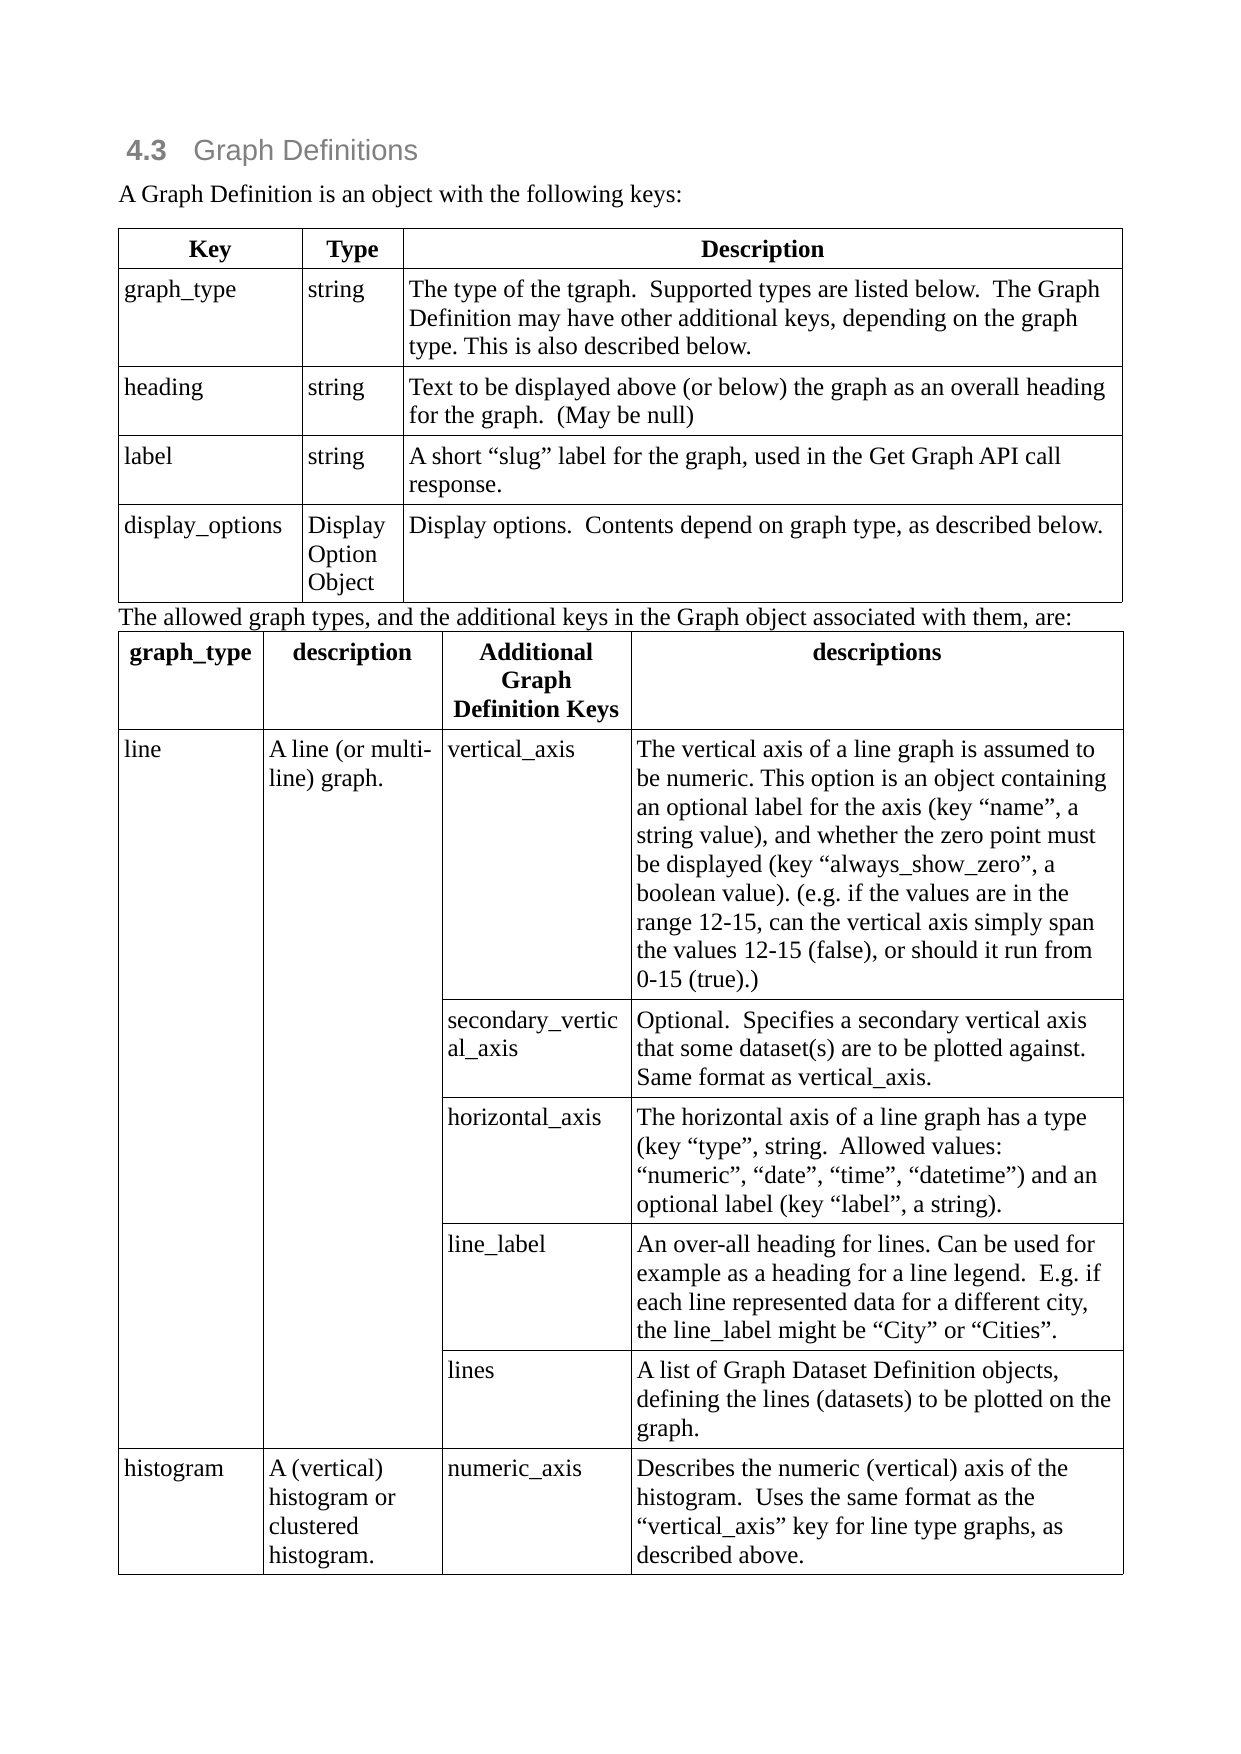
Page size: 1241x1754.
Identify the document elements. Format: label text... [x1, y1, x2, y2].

table_cell An over-all heading for lines. Can be used for example as a heading for a line legend. E.g. if each line represented data for a different city, the line_label might be “City” or “Cities”. [632, 1224, 1123, 1350]
table_cell line_label [443, 1224, 631, 1350]
table_cell Text to be displayed above (or below) the graph as an overall heading for the graph. (May be null) [404, 367, 1122, 435]
table_cell A short “slug” label for the graph, used in the Get Graph API call response. [404, 436, 1122, 504]
table_header description [264, 632, 442, 728]
table_cell A (vertical) histogram or clustered histogram. [264, 1449, 442, 1574]
text A Graph Definition is an object with the following keys: [118, 179, 1122, 207]
table_cell histogram [119, 1449, 263, 1574]
table_header descriptions [632, 632, 1123, 728]
table_cell vertical_axis [443, 730, 631, 999]
table_cell string [303, 436, 403, 504]
text The allowed graph types, and the additional keys in the Graph object associated with them, are: [118, 603, 1122, 631]
table_cell line [119, 730, 263, 1448]
table_cell A line (or multi-line) graph. [264, 730, 442, 1448]
table_header Additional Graph Definition Keys [443, 632, 631, 728]
table_cell lines [443, 1351, 631, 1448]
table_cell display_options [119, 505, 302, 602]
table_cell The vertical axis of a line graph is assumed to be numeric. This option is an object containing an optional label for the axis (key “name”, a string value), and whether the zero point must be displayed (key “always_show_zero”, a boolean value). (e.g. if the values are in the range 12-15, can the vertical axis simply span the values 12-15 (false), or should it run from 0-15 (true).) [632, 730, 1123, 999]
table_cell The horizontal axis of a line graph has a type (key “type”, string. Allowed values: “numeric”, “date”, “time”, “datetime”) and an optional label (key “label”, a string). [632, 1098, 1123, 1223]
subtitle Graph Definitions [118, 133, 1122, 166]
table_header graph_type [119, 632, 263, 728]
table_cell string [303, 367, 403, 435]
table_cell A list of Graph Dataset Definition objects, defining the lines (datasets) to be plotted on the graph. [632, 1351, 1123, 1448]
table_header Key [119, 229, 302, 268]
table_header Type [303, 229, 403, 268]
table_cell string [303, 269, 403, 366]
table_cell horizontal_axis [443, 1098, 631, 1223]
table_cell label [119, 436, 302, 504]
table_cell graph_type [119, 269, 302, 366]
table_cell Optional. Specifies a secondary vertical axis that some dataset(s) are to be plotted against. Same format as vertical_axis. [632, 1000, 1123, 1097]
table_header Description [404, 229, 1122, 268]
table_cell secondary_vertical_axis [443, 1000, 631, 1097]
table_cell The type of the tgraph. Supported types are listed below. The Graph Definition may have other additional keys, depending on the graph type. This is also described below. [404, 269, 1122, 366]
table_cell heading [119, 367, 302, 435]
table_cell numeric_axis [443, 1449, 631, 1574]
table_cell Display options. Contents depend on graph type, as described below. [404, 505, 1122, 602]
table_cell Describes the numeric (vertical) axis of the histogram. Uses the same format as the “vertical_axis” key for line type graphs, as described above. [632, 1449, 1123, 1574]
table_cell Display Option Object [303, 505, 403, 602]
